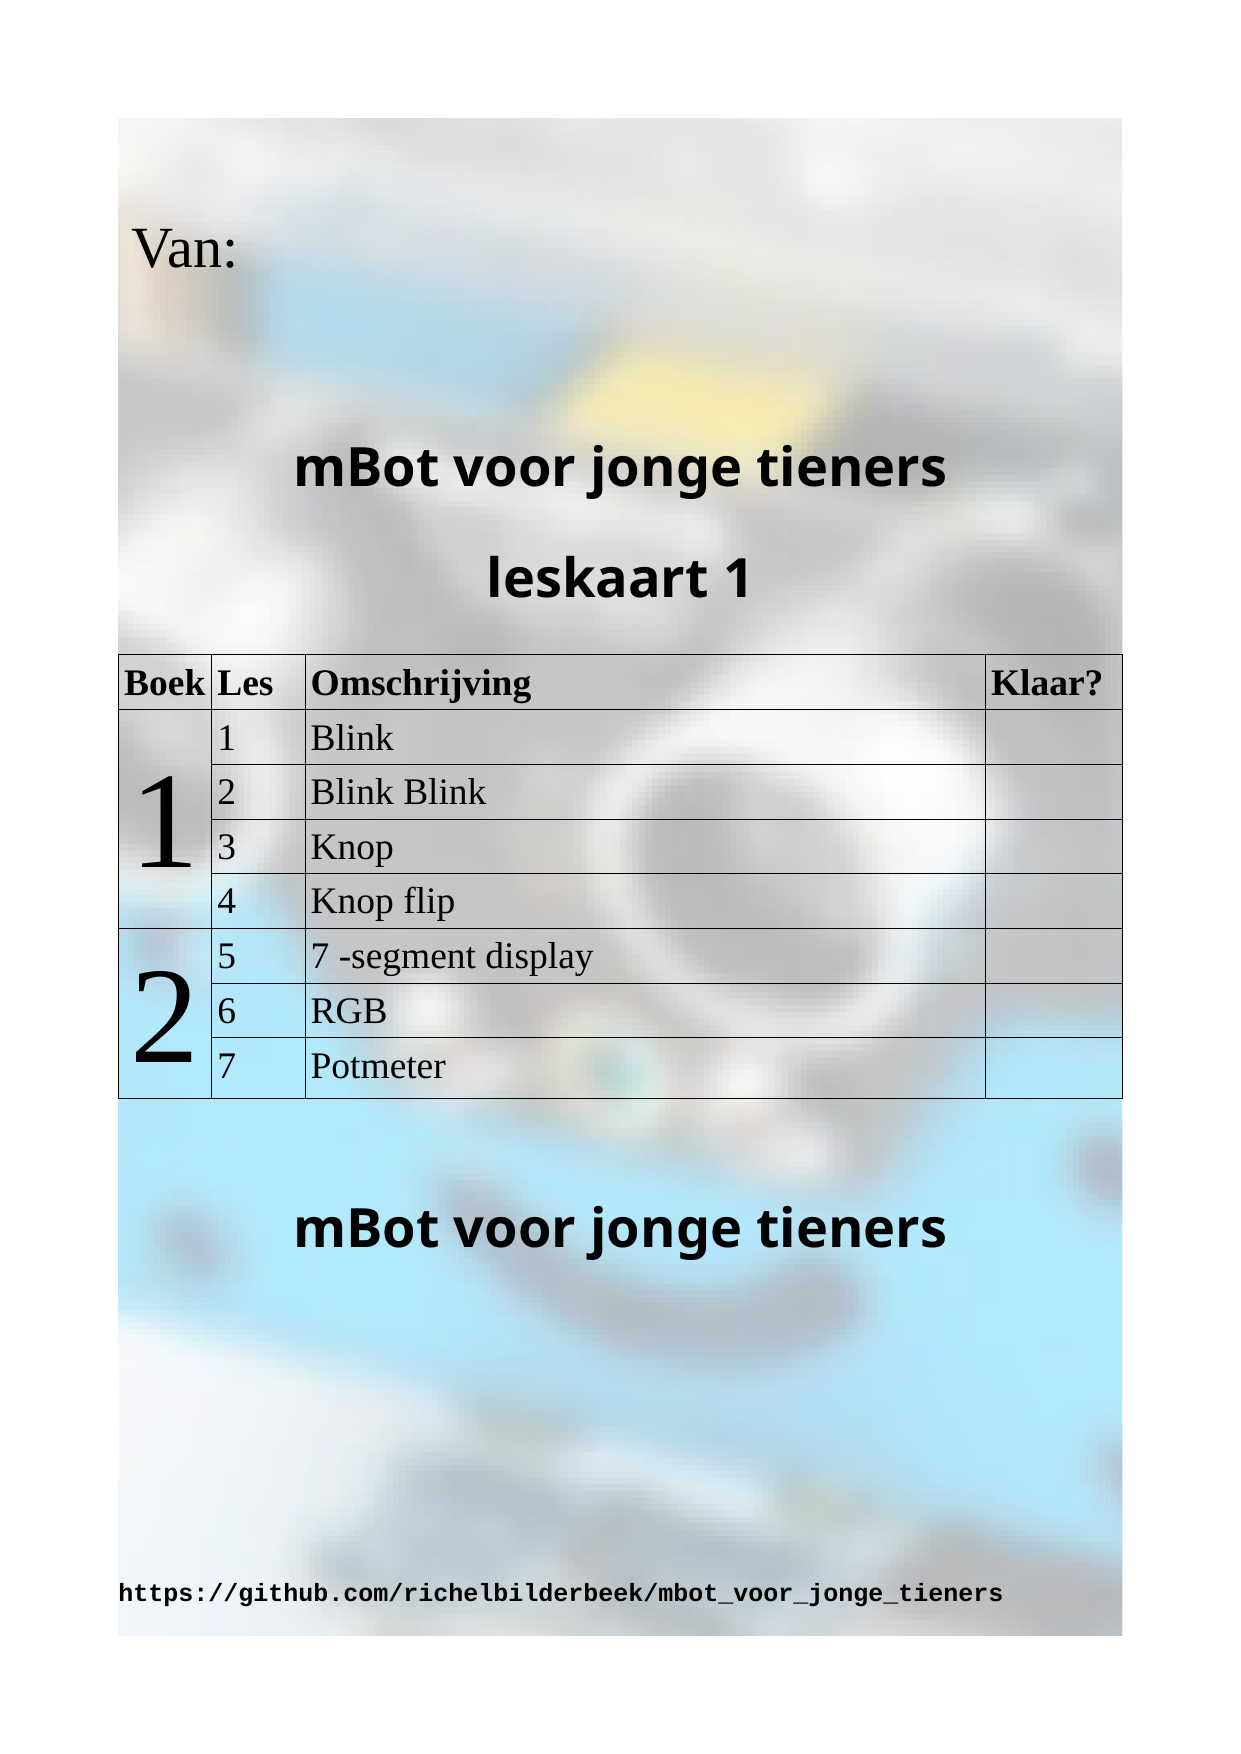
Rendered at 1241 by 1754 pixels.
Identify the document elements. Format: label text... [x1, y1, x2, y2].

table_cell [986, 1038, 1122, 1097]
table_cell [986, 765, 1122, 818]
table_cell 6 [212, 984, 305, 1037]
table_cell Potmeter [306, 1038, 985, 1097]
table_cell 5 [212, 929, 305, 982]
table_header Omschrijving [306, 655, 985, 709]
table_cell 3 [212, 820, 305, 873]
table_cell Blink Blink [306, 765, 985, 818]
table_cell RGB [306, 984, 985, 1037]
title leskaart 1 [118, 539, 1122, 613]
title mBot voor jonge tieners [118, 428, 1122, 502]
table_header Les [212, 655, 305, 709]
table_cell 1 [119, 710, 211, 928]
table_cell 1 [212, 710, 305, 764]
table_cell 2 [119, 929, 211, 1097]
table_cell [986, 929, 1122, 982]
table_cell [986, 984, 1122, 1037]
table_cell 4 [212, 874, 305, 928]
table_cell Knop [306, 820, 985, 873]
text Van: [118, 213, 1122, 280]
table_cell [986, 820, 1122, 873]
text https://github.com/richelbilderbeek/mbot_voor_jonge_tieners [118, 1580, 1122, 1608]
table_cell 7 -segment display [306, 929, 985, 982]
table_header Klaar? [986, 655, 1122, 709]
table_cell 7 [212, 1038, 305, 1097]
title mBot voor jonge tieners [118, 1190, 1122, 1263]
table_cell Knop flip [306, 874, 985, 928]
table_cell 2 [212, 765, 305, 818]
table_cell [986, 874, 1122, 928]
table_header Boek [119, 655, 211, 709]
table_cell Blink [306, 710, 985, 764]
table_cell [986, 710, 1122, 764]
